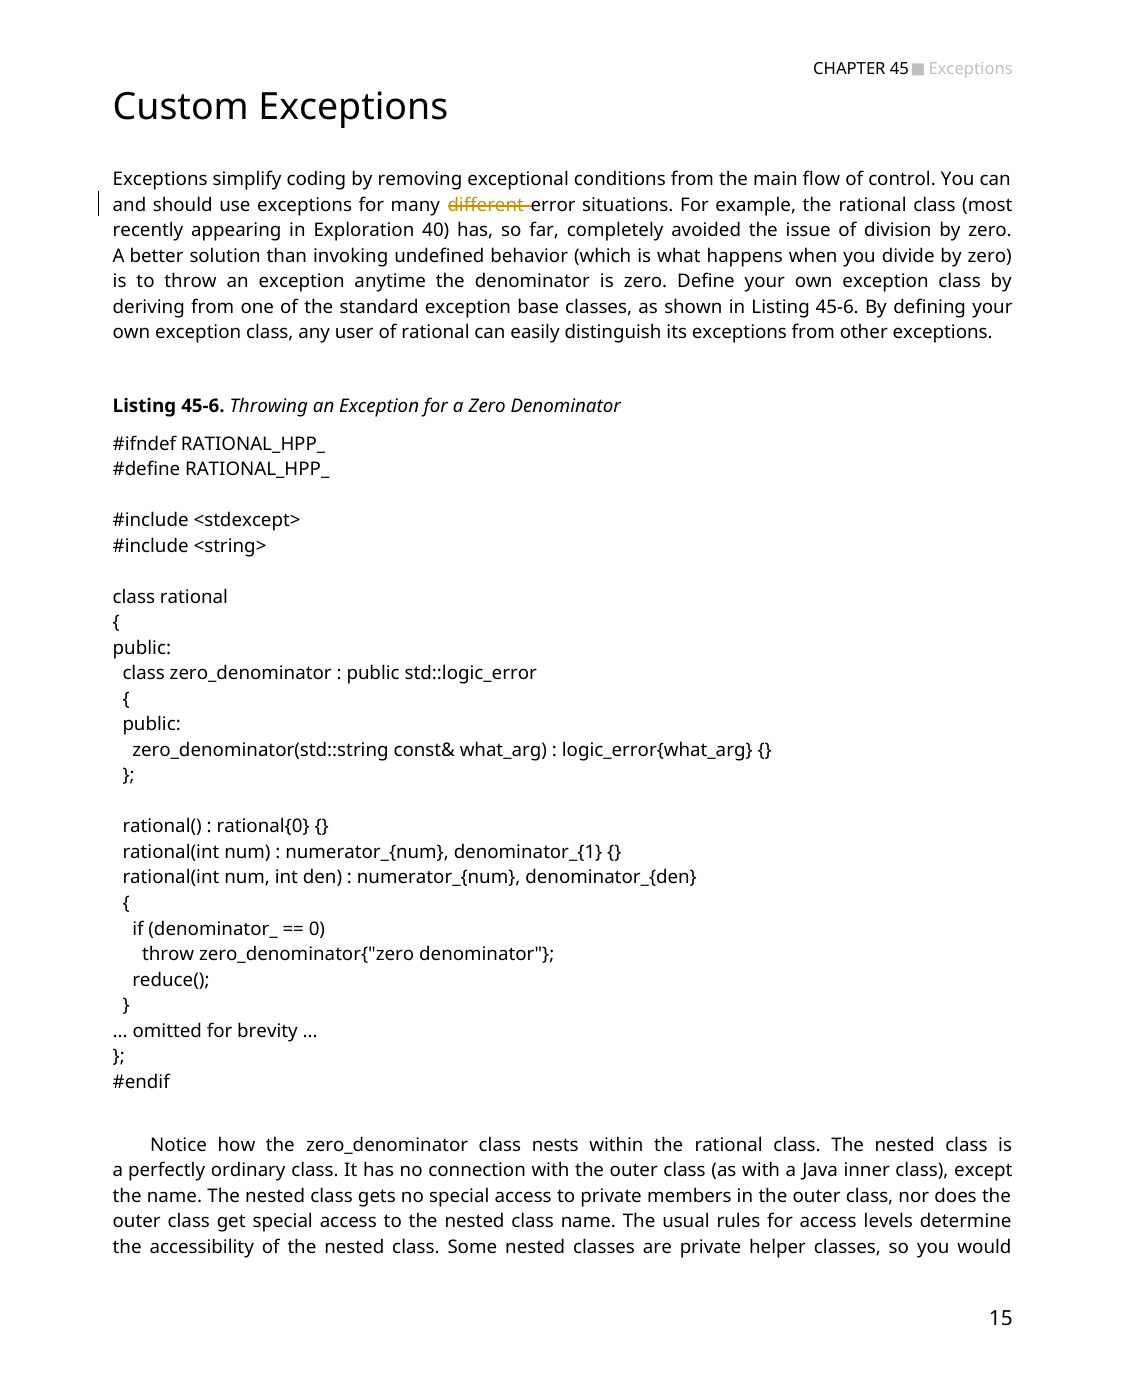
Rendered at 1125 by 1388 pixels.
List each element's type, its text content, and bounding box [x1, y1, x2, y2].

text { [112, 685, 1012, 711]
text { [112, 889, 1012, 915]
text rational(int num, int den) : numerator_{num}, denominator_{den} [112, 864, 1012, 889]
text #include <stdexcept> [112, 507, 1012, 532]
subtitle Custom Exceptions [112, 79, 1012, 130]
text rational() : rational{0} {} [112, 813, 1012, 838]
text Exceptions simplify coding by removing exceptional conditions from the main flow of control. You can and should use exceptions for many error situations. For example, the rational class (most recently appearing in Exploration 40) has, so far, completely avoided the issue of division by zero. A better solution than invoking undefined behavior (which is what happens when you divide by zero) is to throw an exception anytime the denominator is zero. Define your own exception class by deriving from one of the standard exception base classes, as shown in Listing 45-6. By defining your own exception class, any user of rational can easily distinguish its exceptions from other exceptions. [112, 165, 1012, 344]
text class rational [112, 583, 1012, 609]
text Notice how the zero_denominator class nests within the rational class. The nested class is a perfectly ordinary class. It has no connection with the outer class (as with a Java inner class), except the name. The nested class gets no special access to private members in the outer class, nor does the outer class get special access to the nested class name. The usual rules for access levels determine the accessibility of the nested class. Some nested classes are private helper classes, so you would [112, 1131, 1012, 1259]
text public: [112, 711, 1012, 736]
text public: [112, 634, 1012, 660]
text { [112, 609, 1012, 634]
text #ifndef RATIONAL_HPP_ [112, 430, 1012, 456]
text throw zero_denominator{"zero denominator"}; [112, 940, 1012, 966]
text Listing 45-6. Throwing an Exception for a Zero Denominator [112, 392, 1012, 417]
text class zero_denominator : public std::logic_error [112, 660, 1012, 685]
text reduce(); [112, 966, 1012, 991]
text if (denominator_ == 0) [112, 915, 1012, 940]
text } [112, 991, 1012, 1017]
text zero_denominator(std::string const& what_arg) : logic_error{what_arg} {} [112, 736, 1012, 762]
text ... omitted for brevity ... [112, 1017, 1012, 1042]
text }; [112, 1042, 1012, 1068]
text }; [112, 762, 1012, 787]
text #endif [112, 1068, 1012, 1093]
text rational(int num) : numerator_{num}, denominator_{1} {} [112, 838, 1012, 864]
text #define RATIONAL_HPP_ [112, 456, 1012, 481]
text #include <string> [112, 532, 1012, 558]
